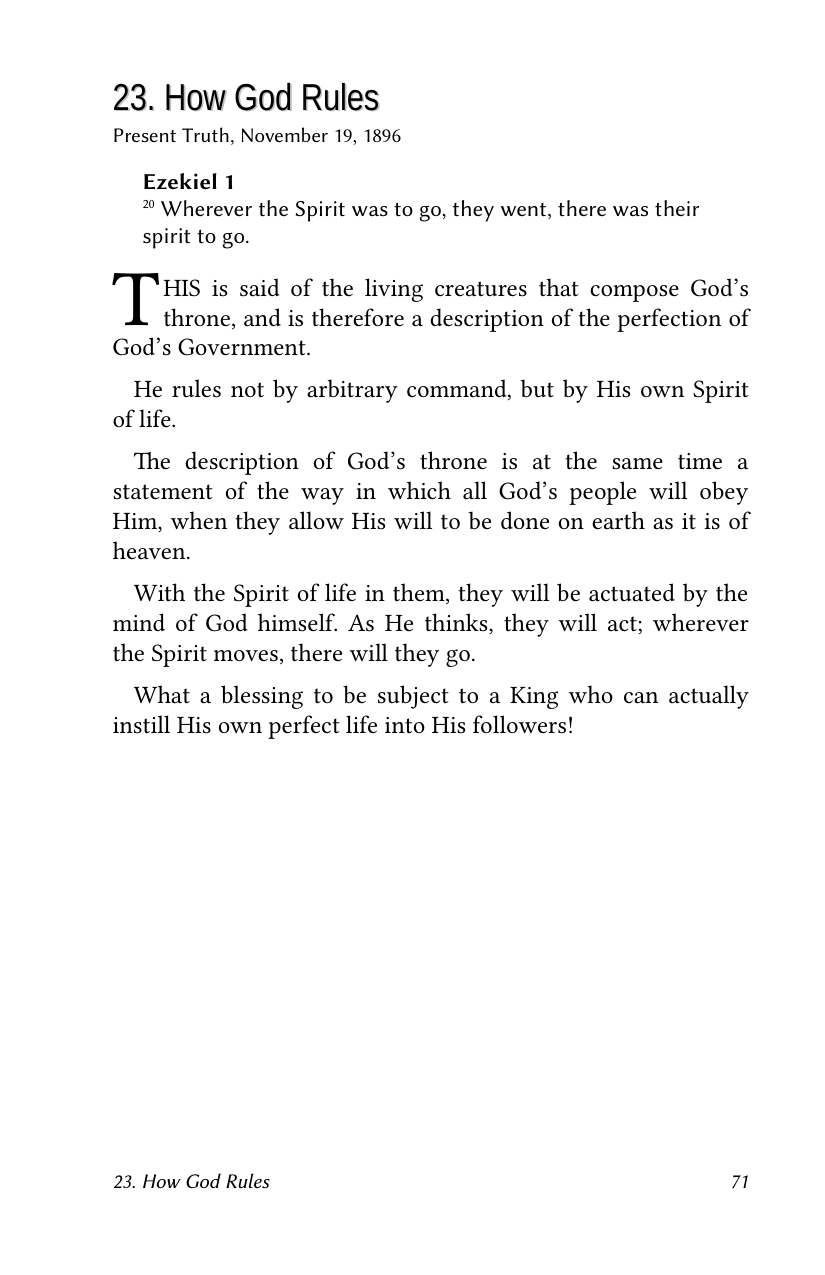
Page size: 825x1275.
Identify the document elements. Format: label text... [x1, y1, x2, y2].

text Ezekiel 1 [142, 169, 750, 195]
text 20 Wherever the Spirit was to go, they went, there was their spirit to go. [142, 196, 720, 249]
text With the Spirit of life in them, they will be actuated by the mind of God himself. As He thinks, they will act; wherever the Spirit moves, there will they go. [112, 579, 750, 667]
title How God Rules [112, 75, 750, 118]
text THIS is said of the living creatures that compose God’s throne, and is therefore a description of the perfection of God’s Government. [112, 274, 750, 362]
text The description of God’s throne is at the same time a statement of the way in which all God’s people will obey Him, when they allow His will to be done on earth as it is of heaven. [112, 447, 750, 566]
text What a blessing to be subject to a King who can actually instill His own perfect life into His followers! [112, 681, 750, 739]
text He rules not by arbitrary command, but by His own Spirit of life. [112, 375, 750, 434]
text Present Truth, November 19, 1896 [112, 124, 750, 148]
